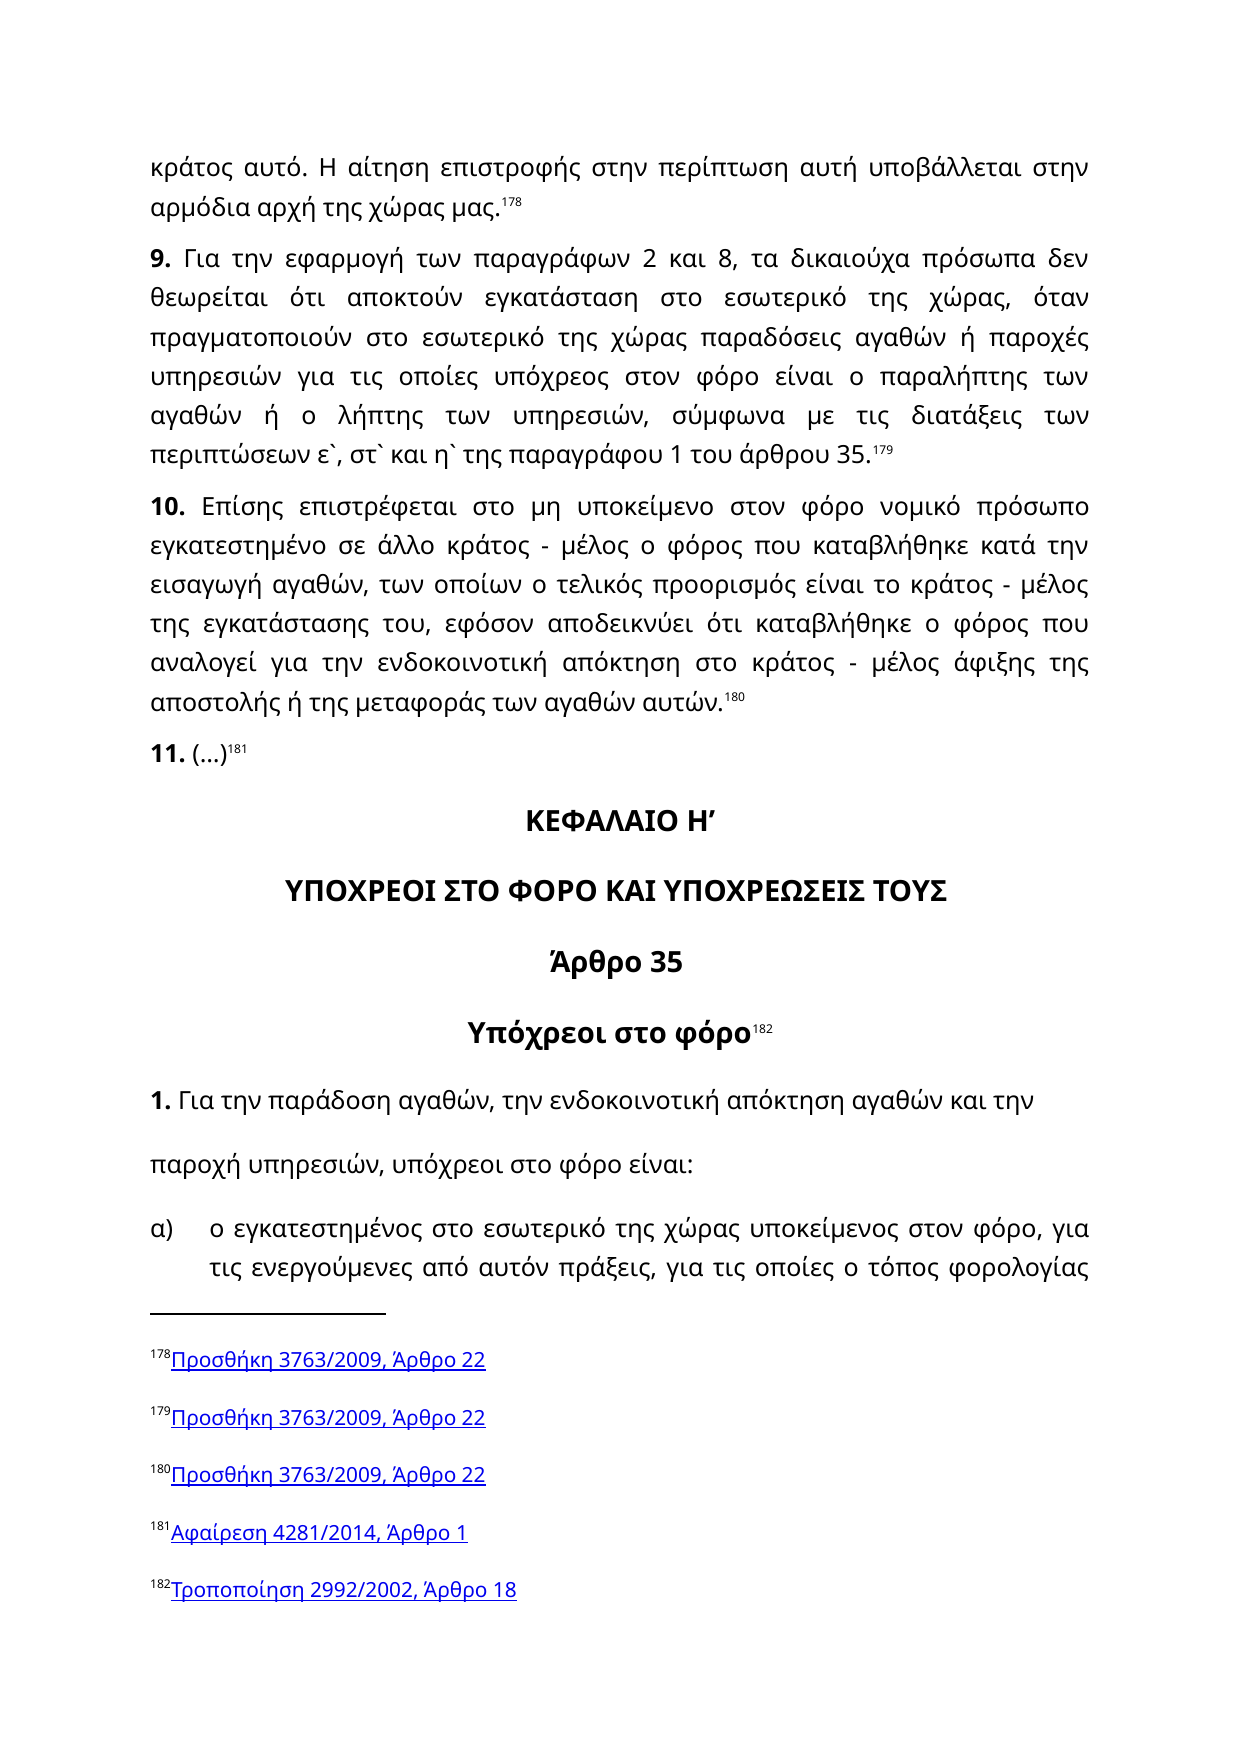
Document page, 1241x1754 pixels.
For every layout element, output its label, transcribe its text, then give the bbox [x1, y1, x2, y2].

text 10. Επίσης επιστρέφεται στο μη υποκείμενο στον φόρο νομικό πρόσωπο εγκατεστημένο σε άλλο κράτος - μέλος ο φόρος που καταβλήθηκε κατά την εισαγωγή αγαθών, των οποίων ο τελικός προορισμός είναι το κράτος - μέλος της εγκατάστασης του, εφόσον αποδεικνύει ότι καταβλήθηκε ο φόρος που αναλογεί για την ενδοκοινοτική απόκτηση στο κράτος - μέλος άφιξης της αποστολής ή της μεταφοράς των αγαθών αυτών. [150, 488, 1090, 718]
list α) ο εγκατεστημένος στο εσωτερικό της χώρας υποκείμενος στον φόρο, για τις ενεργούμενες από αυτόν πράξεις, για τις οποίες ο τόπος φορολογίας [150, 1211, 1090, 1284]
subtitle ΚΕΦΑΛΑΙΟ Η’ [150, 800, 1090, 840]
text Προσθήκη 3763/2009, Άρθρο 22 [150, 1460, 1090, 1489]
subtitle Υπόχρεοι στο φόρο [150, 1012, 1090, 1052]
text Τροποποίηση 2992/2002, Άρθρο 18 [150, 1576, 1090, 1604]
text Προσθήκη 3763/2009, Άρθρο 22 [150, 1403, 1090, 1431]
text 11. (…) [150, 736, 1090, 770]
text κράτος αυτό. Η αίτηση επιστροφής στην περίπτωση αυτή υποβάλλεται στην αρμόδια αρχή της χώρας μας. [150, 150, 1090, 223]
subtitle Άρθρο 35 [150, 941, 1090, 981]
subtitle ΥΠΟΧΡΕΟΙ ΣΤΟ ΦΟΡΟ ΚΑΙ ΥΠΟΧΡΕΩΣΕΙΣ ΤΟΥΣ [150, 871, 1090, 910]
text Αφαίρεση 4281/2014, Άρθρο 1 [150, 1518, 1090, 1546]
text παροχή υπηρεσιών, υπόχρεοι στο φόρο είναι: [150, 1147, 1090, 1181]
text Προσθήκη 3763/2009, Άρθρο 22 [150, 1345, 1090, 1373]
text 9. Για την εφαρμογή των παραγράφων 2 και 8, τα δικαιούχα πρόσωπα δεν θεωρείται ότι αποκτούν εγκατάσταση στο εσωτερικό της χώρας, όταν πραγματοποιούν στο εσωτερικό της χώρας παραδόσεις αγαθών ή παροχές υπηρεσιών για τις οποίες υπόχρεος στον φόρο είναι ο παραλήπτης των αγαθών ή ο λήπτης των υπηρεσιών, σύμφωνα με τις διατάξεις των περιπτώσεων ε`, στ` και η` της παραγράφου 1 του άρθρου 35. [150, 241, 1090, 471]
text 1. Για την παράδοση αγαθών, την ενδοκοινοτική απόκτηση αγαθών και την [150, 1082, 1090, 1117]
